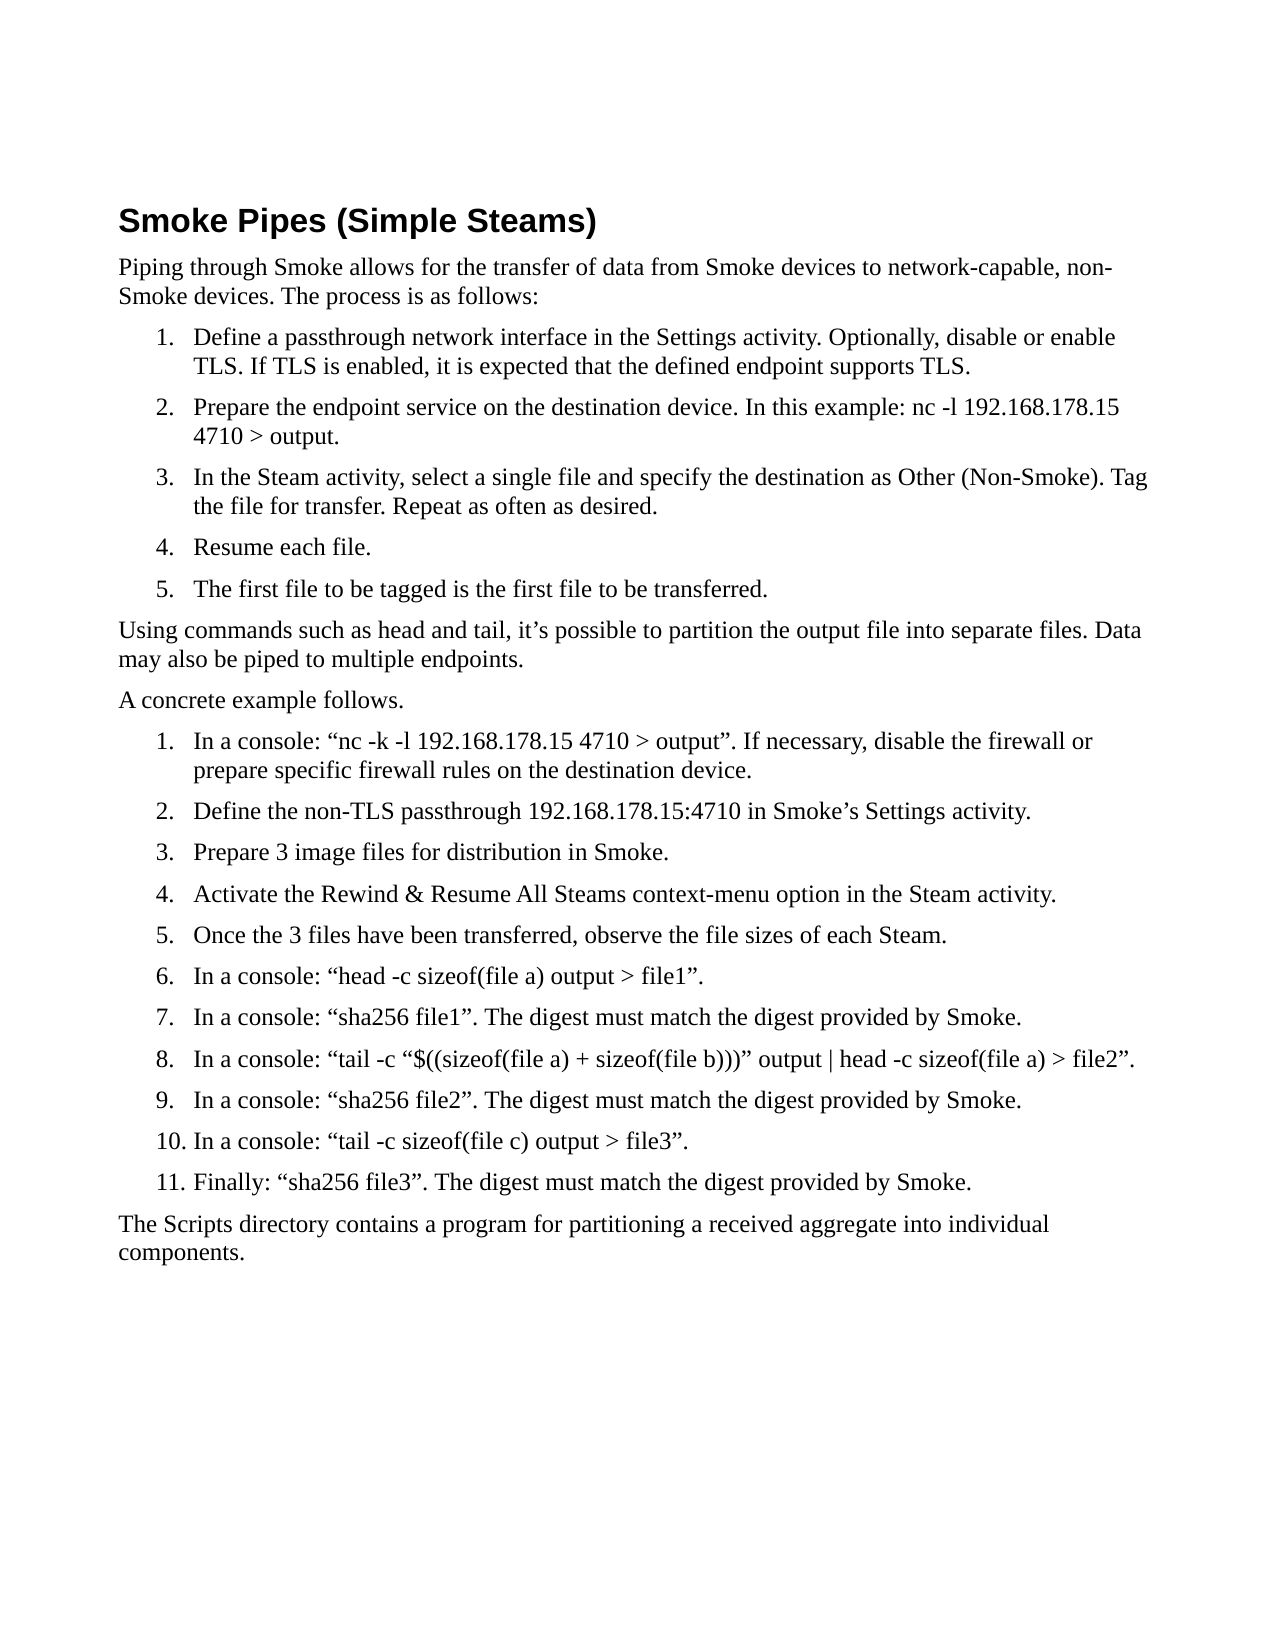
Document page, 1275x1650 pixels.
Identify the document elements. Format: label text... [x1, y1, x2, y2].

subtitle Smoke Pipes (Simple Steams) [118, 201, 1157, 240]
list Define a passthrough network interface in the Settings activity. Optionally, disable or enable TLS. If TLS is enabled, it is expected that the defined endpoint supports TLS. [156, 322, 1157, 380]
list Prepare the endpoint service on the destination device. In this example: nc -l 192.168.178.15 4710 > output. [156, 392, 1157, 450]
list Finally: “sha256 file3”. The digest must match the digest provided by Smoke. [156, 1167, 1157, 1196]
list Prepare 3 image files for distribution in Smoke. [156, 837, 1157, 866]
list In a console: “sha256 file2”. The digest must match the digest provided by Smoke. [156, 1085, 1157, 1114]
text The Scripts directory contains a program for partitioning a received aggregate into individual components. [118, 1209, 1157, 1266]
list In a console: “sha256 file1”. The digest must match the digest provided by Smoke. [156, 1002, 1157, 1031]
text Using commands such as head and tail, it’s possible to partition the output file into separate files. Data may also be piped to multiple endpoints. [118, 615, 1157, 672]
list In the Steam activity, select a single file and specify the destination as Other (Non-Smoke). Tag the file for transfer. Repeat as often as desired. [156, 462, 1157, 520]
list The first file to be tagged is the first file to be transferred. [156, 574, 1157, 602]
list Once the 3 files have been transferred, observe the file sizes of each Steam. [156, 920, 1157, 949]
text Piping through Smoke allows for the transfer of data from Smoke devices to network-capable, non-Smoke devices. The process is as follows: [118, 252, 1157, 310]
text A concrete example follows. [118, 685, 1157, 714]
list In a console: “nc -k -l 192.168.178.15 4710 > output”. If necessary, disable the firewall or prepare specific firewall rules on the destination device. [156, 726, 1157, 784]
list In a console: “tail -c “$((sizeof(file a) + sizeof(file b)))” output | head -c sizeof(file a) > file2”. [156, 1044, 1157, 1072]
list Define the non-TLS passthrough 192.168.178.15:4710 in Smoke’s Settings activity. [156, 796, 1157, 825]
list Activate the Rewind & Resume All Steams context-menu option in the Steam activity. [156, 879, 1157, 907]
list In a console: “head -c sizeof(file a) output > file1”. [156, 961, 1157, 990]
list Resume each file. [156, 532, 1157, 561]
list In a console: “tail -c sizeof(file c) output > file3”. [156, 1126, 1157, 1155]
